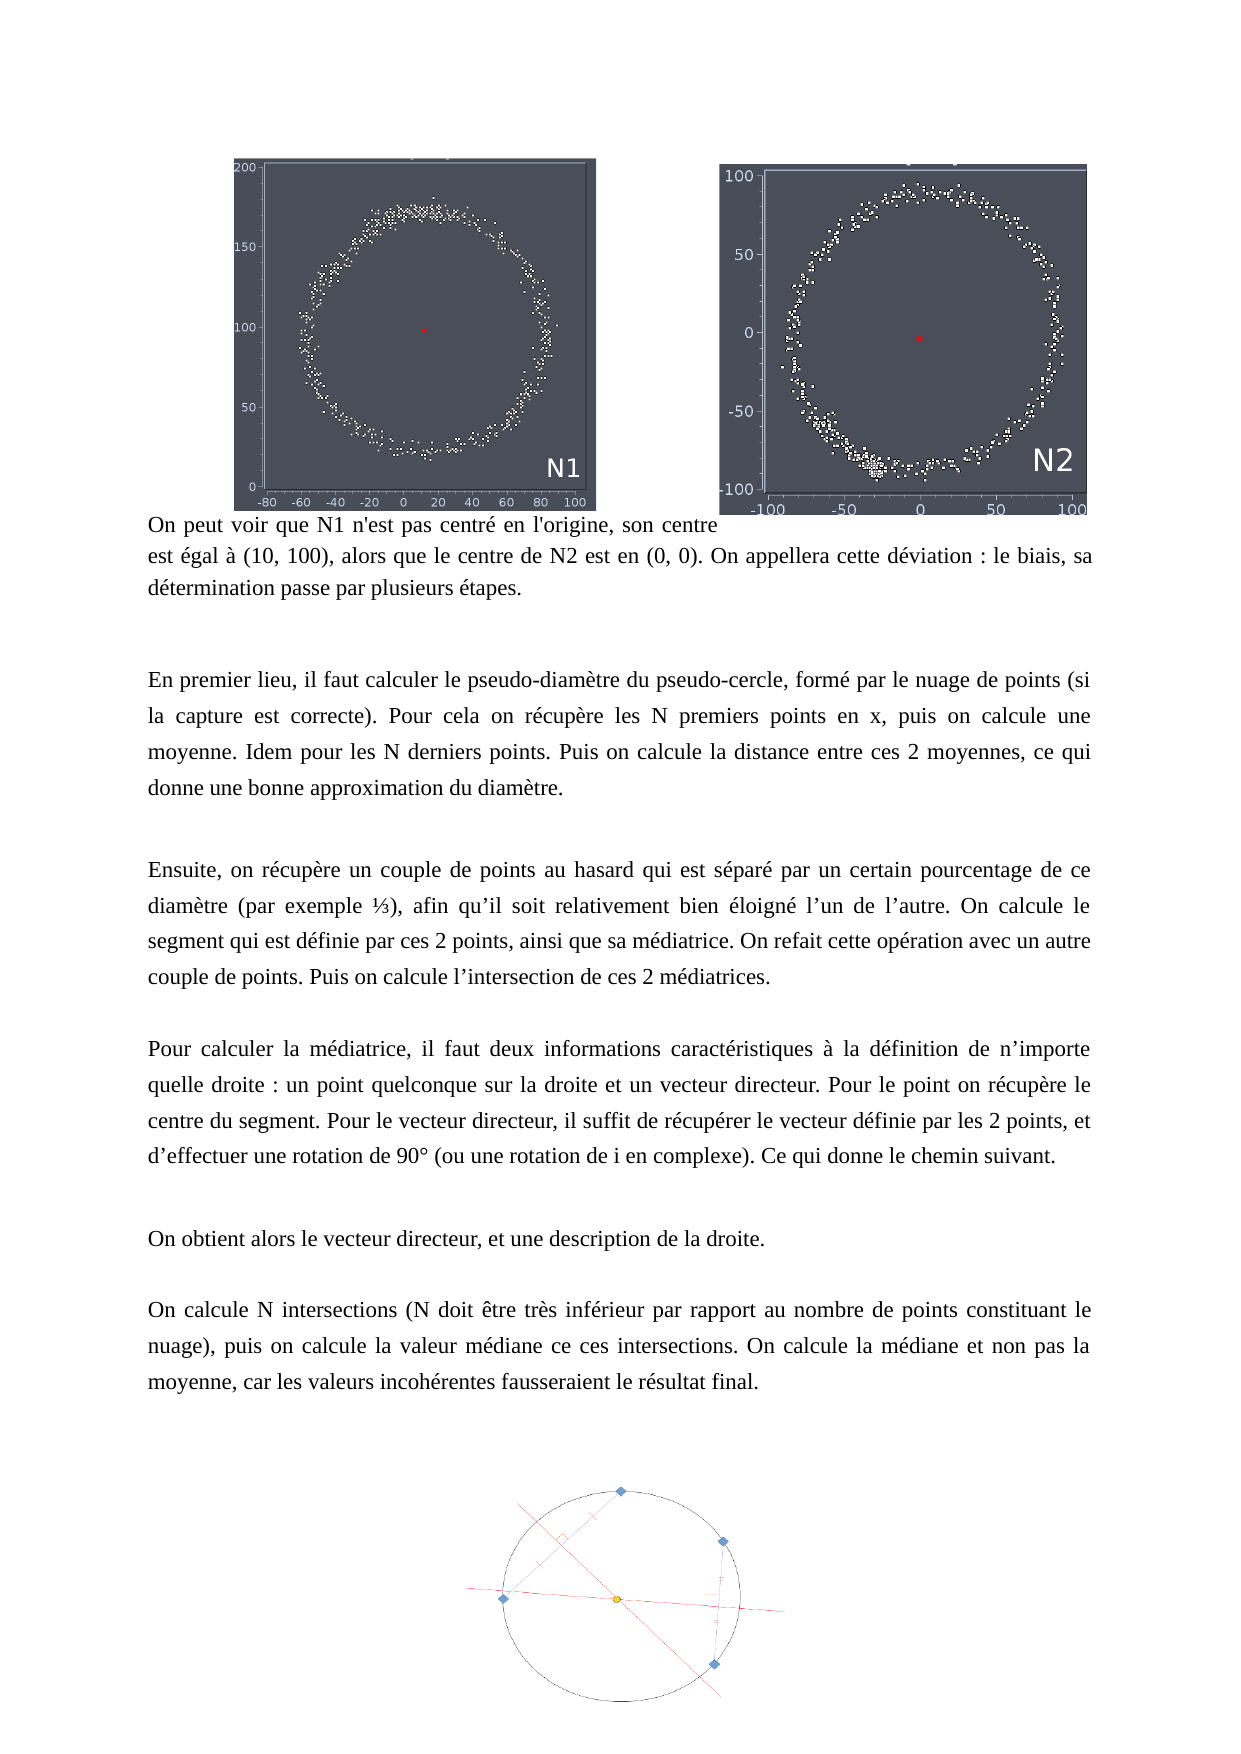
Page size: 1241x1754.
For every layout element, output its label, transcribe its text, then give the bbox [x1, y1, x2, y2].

picture [234, 157, 597, 511]
picture [425, 1457, 816, 1716]
text Pour calculer la médiatrice, il faut deux informations caractéristiques à la définition de n’importe quelle droite : un point quelconque sur la droite et un vecteur directeur. Pour le point on récupère le centre du segment. Pour le vecteur directeur, il suffit de récupérer le vecteur définie par les 2 points, et d’effectuer une rotation de 90° (ou une rotation de i en complexe). Ce qui donne le chemin suivant. [148, 1035, 1093, 1169]
text Ensuite, on récupère un couple de points au hasard qui est séparé par un certain pourcentage de ce diamètre (par exemple ⅓), afin qu’il soit relativement bien éloigné l’un de l’autre. On calcule le segment qui est définie par ces 2 points, ainsi que sa médiatrice. On refait cette opération avec un autre couple de points. Puis on calcule l’intersection de ces 2 médiatrices. [148, 856, 1093, 990]
text On obtient alors le vecteur directeur, et une description de la droite. [148, 1224, 1093, 1251]
text On peut voir que N1 n'est pas centré en l'origine, son centre est égal à (10, 100), alors que le centre de N2 est en (0, 0). On appellera cette déviation : le biais, sa détermination passe par plusieurs étapes. [148, 515, 1093, 601]
text En premier lieu, il faut calculer le pseudo-diamètre du pseudo-cercle, formé par le nuage de points (si la capture est correcte). Pour cela on récupère les N premiers points en x, puis on calcule une moyenne. Idem pour les N derniers points. Puis on calcule la distance entre ces 2 moyennes, ce qui donne une bonne approximation du diamètre. [148, 666, 1093, 800]
picture [719, 164, 1087, 515]
text On calcule N intersections (N doit être très inférieur par rapport au nombre de points constituant le nuage), puis on calcule la valeur médiane ce ces intersections. On calcule la médiane et non pas la moyenne, car les valeurs incohérentes fausseraient le résultat final. [148, 1296, 1093, 1394]
